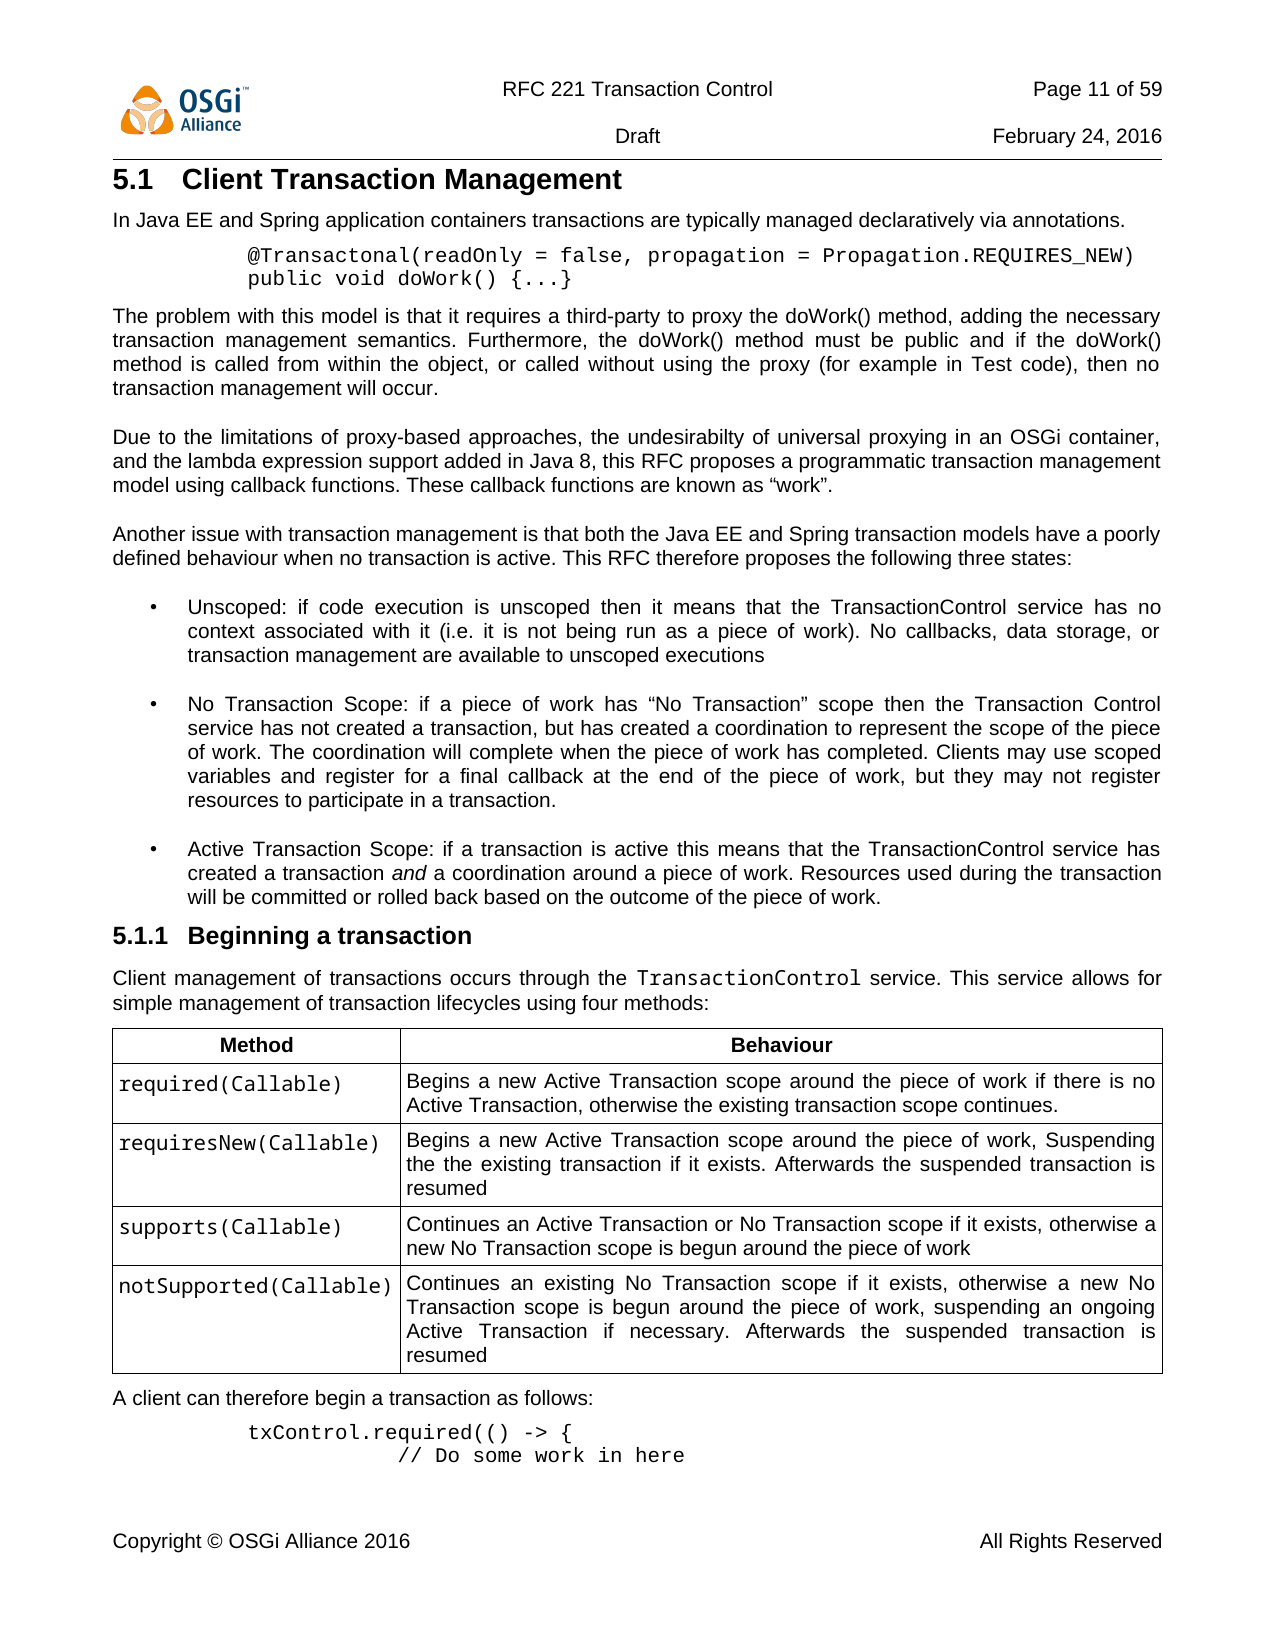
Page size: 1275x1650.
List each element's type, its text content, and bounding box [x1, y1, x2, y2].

text Due to the limitations of proxy-based approaches, the undesirabilty of universal proxying in an OSGi container, and the lambda expression support added in Java 8, this RFC proposes a programmatic transaction management model using callback functions. These callback functions are known as “work”. [112, 425, 1162, 497]
table_cell Begins a new Active Transaction scope around the piece of work if there is no Active Transaction, otherwise the existing transaction scope continues. [401, 1064, 1162, 1122]
list Unscoped: if code execution is unscoped then it means that the TransactionControl service has no context associated with it (i.e. it is not being run as a piece of work). No callbacks, data storage, or transaction management are available to unscoped executions [150, 595, 1162, 667]
text Another issue with transaction management is that both the Java EE and Spring transaction models have a poorly defined behaviour when no transaction is active. This RFC therefore proposes the following three states: [112, 522, 1162, 570]
text Client management of transactions occurs through the TransactionControl service. This service allows for simple management of transaction lifecycles using four methods: [112, 963, 1162, 1015]
table_cell Begins a new Active Transaction scope around the piece of work, Suspending the the existing transaction if it exists. Afterwards the suspended transaction is resumed [401, 1124, 1162, 1206]
picture [113, 78, 257, 142]
table_cell Continues an existing No Transaction scope if it exists, otherwise a new No Transaction scope is begun around the piece of work, suspending an ongoing Active Transaction if necessary. Afterwards the suspended transaction is resumed [401, 1266, 1162, 1373]
table_cell supports(Callable) [113, 1207, 400, 1265]
text public void doWork() {...} [247, 268, 1162, 292]
subtitle Beginning a transaction [112, 921, 1162, 950]
text @Transactonal(readOnly = false, propagation = Propagation.REQUIRES_NEW) [247, 244, 1162, 268]
text The problem with this model is that it requires a third-party to proxy the doWork() method, adding the necessary transaction management semantics. Furthermore, the doWork() method must be public and if the doWork() method is called from within the object, or called without using the proxy (for example in Test code), then no transaction management will occur. [112, 304, 1162, 400]
text // Do some work in here [247, 1446, 1162, 1469]
text A client can therefore begin a transaction as follows: [112, 1385, 1162, 1409]
list No Transaction Scope: if a piece of work has “No Transaction” scope then the Transaction Control service has not created a transaction, but has created a coordination to represent the scope of the piece of work. The coordination will complete when the piece of work has completed. Clients may use scoped variables and register for a final callback at the end of the piece of work, but they may not register resources to participate in a transaction. [150, 692, 1162, 812]
table_cell required(Callable) [113, 1064, 400, 1122]
text txControl.required(() -> { [247, 1422, 1162, 1446]
table_cell Continues an Active Transaction or No Transaction scope if it exists, otherwise a new No Transaction scope is begun around the piece of work [401, 1207, 1162, 1265]
subtitle Client Transaction Management [112, 160, 1162, 196]
table_cell requiresNew(Callable) [113, 1124, 400, 1206]
table_header Behaviour [401, 1029, 1162, 1063]
list Active Transaction Scope: if a transaction is active this means that the TransactionControl service has created a transaction and a coordination around a piece of work. Resources used during the transaction will be committed or rolled back based on the outcome of the piece of work. [150, 837, 1162, 909]
table_cell notSupported(Callable) [113, 1266, 400, 1373]
text In Java EE and Spring application containers transactions are typically managed declaratively via annotations. [112, 208, 1162, 232]
table_header Method [113, 1029, 400, 1063]
